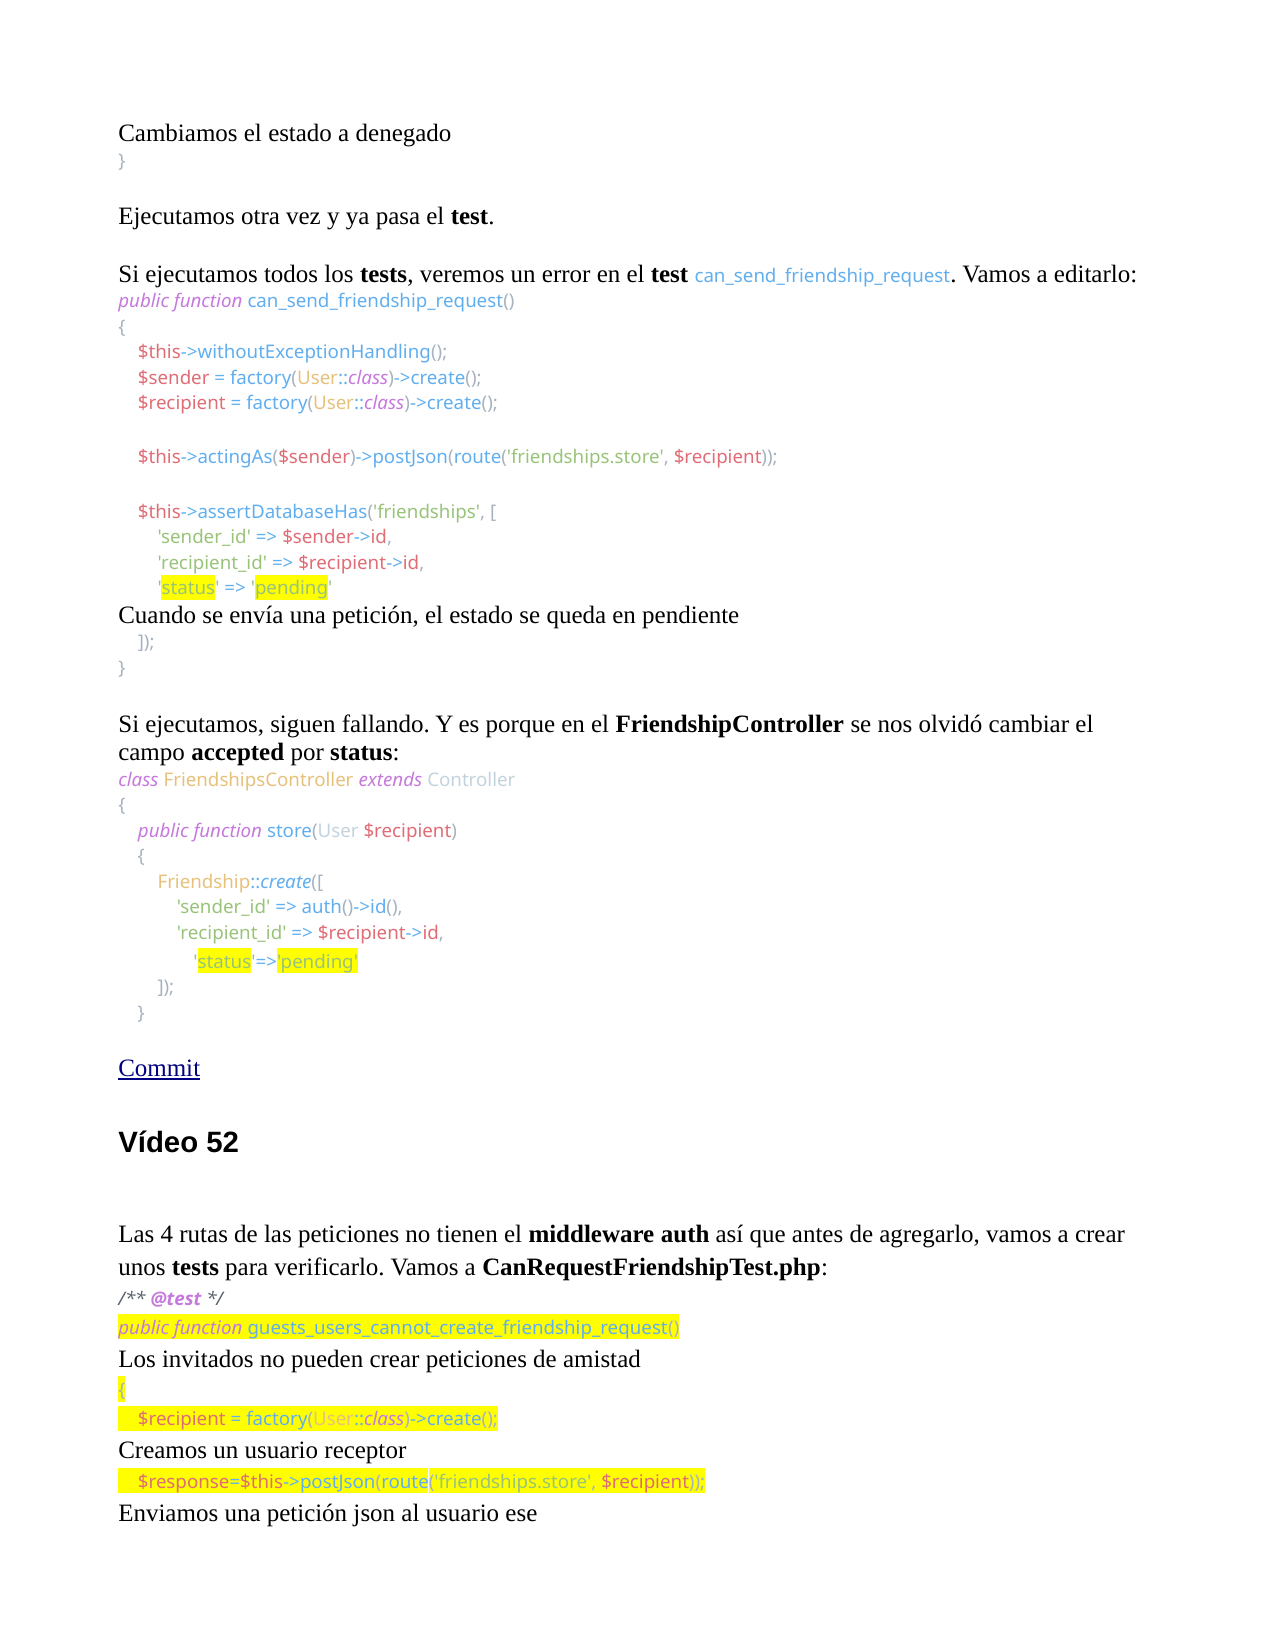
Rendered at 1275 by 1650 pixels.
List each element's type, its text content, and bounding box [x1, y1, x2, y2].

text Cambiamos el estado a denegado } [118, 118, 1157, 172]
text Commit [118, 1053, 1157, 1082]
text Si ejecutamos todos los tests, veremos un error en el test can_send_friendship_request. Vamos a editarlo: [118, 259, 1157, 287]
text Ejecutamos otra vez y ya pasa el test. [118, 201, 1157, 230]
text Si ejecutamos, siguen fallando. Y es porque en el FriendshipController se nos olvidó cambiar el campo accepted por status: [118, 709, 1157, 766]
subtitle Vídeo 52 [118, 1125, 1157, 1159]
text public function can_send_friendship_request() { $this->withoutExceptionHandling(); $sender = factory(User::class)->create(); $recipient = factory(User::class)->create(); $this->actingAs($sender)->postJson(route('friendships.store', $recipient)); $this->assertDatabaseHas('friendships', [ 'sender_id' => $sender->id, 'recipient_id' => $recipient->id, 'status' => 'pending' Cuando se envía una petición, el estado se queda en pendiente [118, 287, 1157, 629]
text ]); } [118, 629, 1157, 680]
text Las 4 rutas de las peticiones no tienen el middleware auth así que antes de agregarlo, vamos a crear unos tests para verificarlo. Vamos a CanRequestFriendshipTest.php: /** @test */ public function guests_users_cannot_create_friendship_request() Los invitados no pueden crear peticiones de amistad { $recipient = factory(User::class)->create(); Creamos un usuario receptor $response=$this->postJson(route('friendships.store', $recipient)); Enviamos una petición json al usuario ese [118, 1219, 1157, 1526]
text class FriendshipsController extends Controller { public function store(User $recipient) { Friendship::create([ 'sender_id' => auth()->id(), 'recipient_id' => $recipient->id, 'status'=>'pending' ]); } [118, 766, 1157, 1024]
